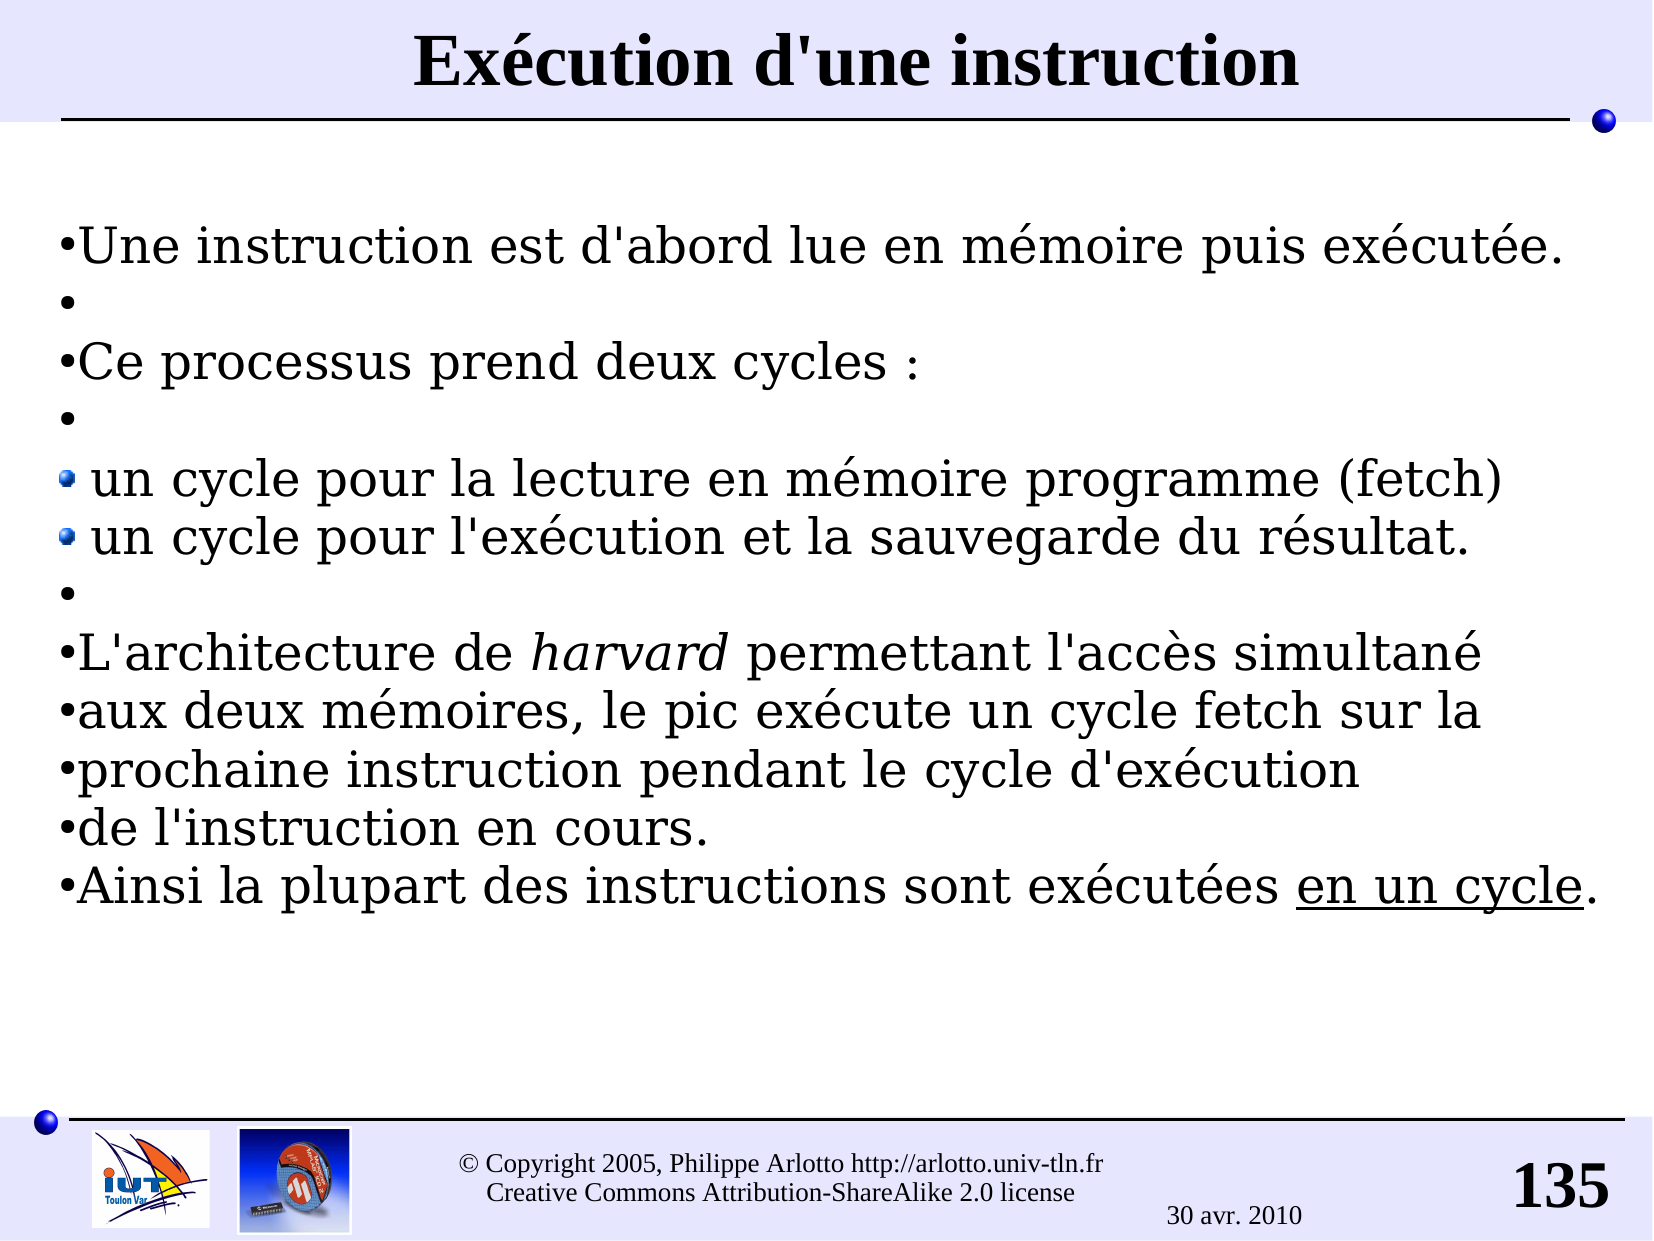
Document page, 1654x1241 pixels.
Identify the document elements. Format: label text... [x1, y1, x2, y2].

text_box Une instruction est d'abord lue en mémoire puis exécutée. Ce processus prend deux cycles : un cycle pour la lecture en mémoire programme (fetch) un cycle pour l'exécution et la sauvegarde du résultat. L'architecture de harvard permettant l'accès simultané aux deux mémoires, le pic exécute un cycle fetch sur la prochaine instruction pendant le cycle d'exécution de l'instruction en cours. Ainsi la plupart des instructions sont exécutées en un cycle. [59, 216, 1617, 916]
picture [237, 1126, 352, 1235]
title Exécution d'une instruction [95, 11, 1585, 110]
